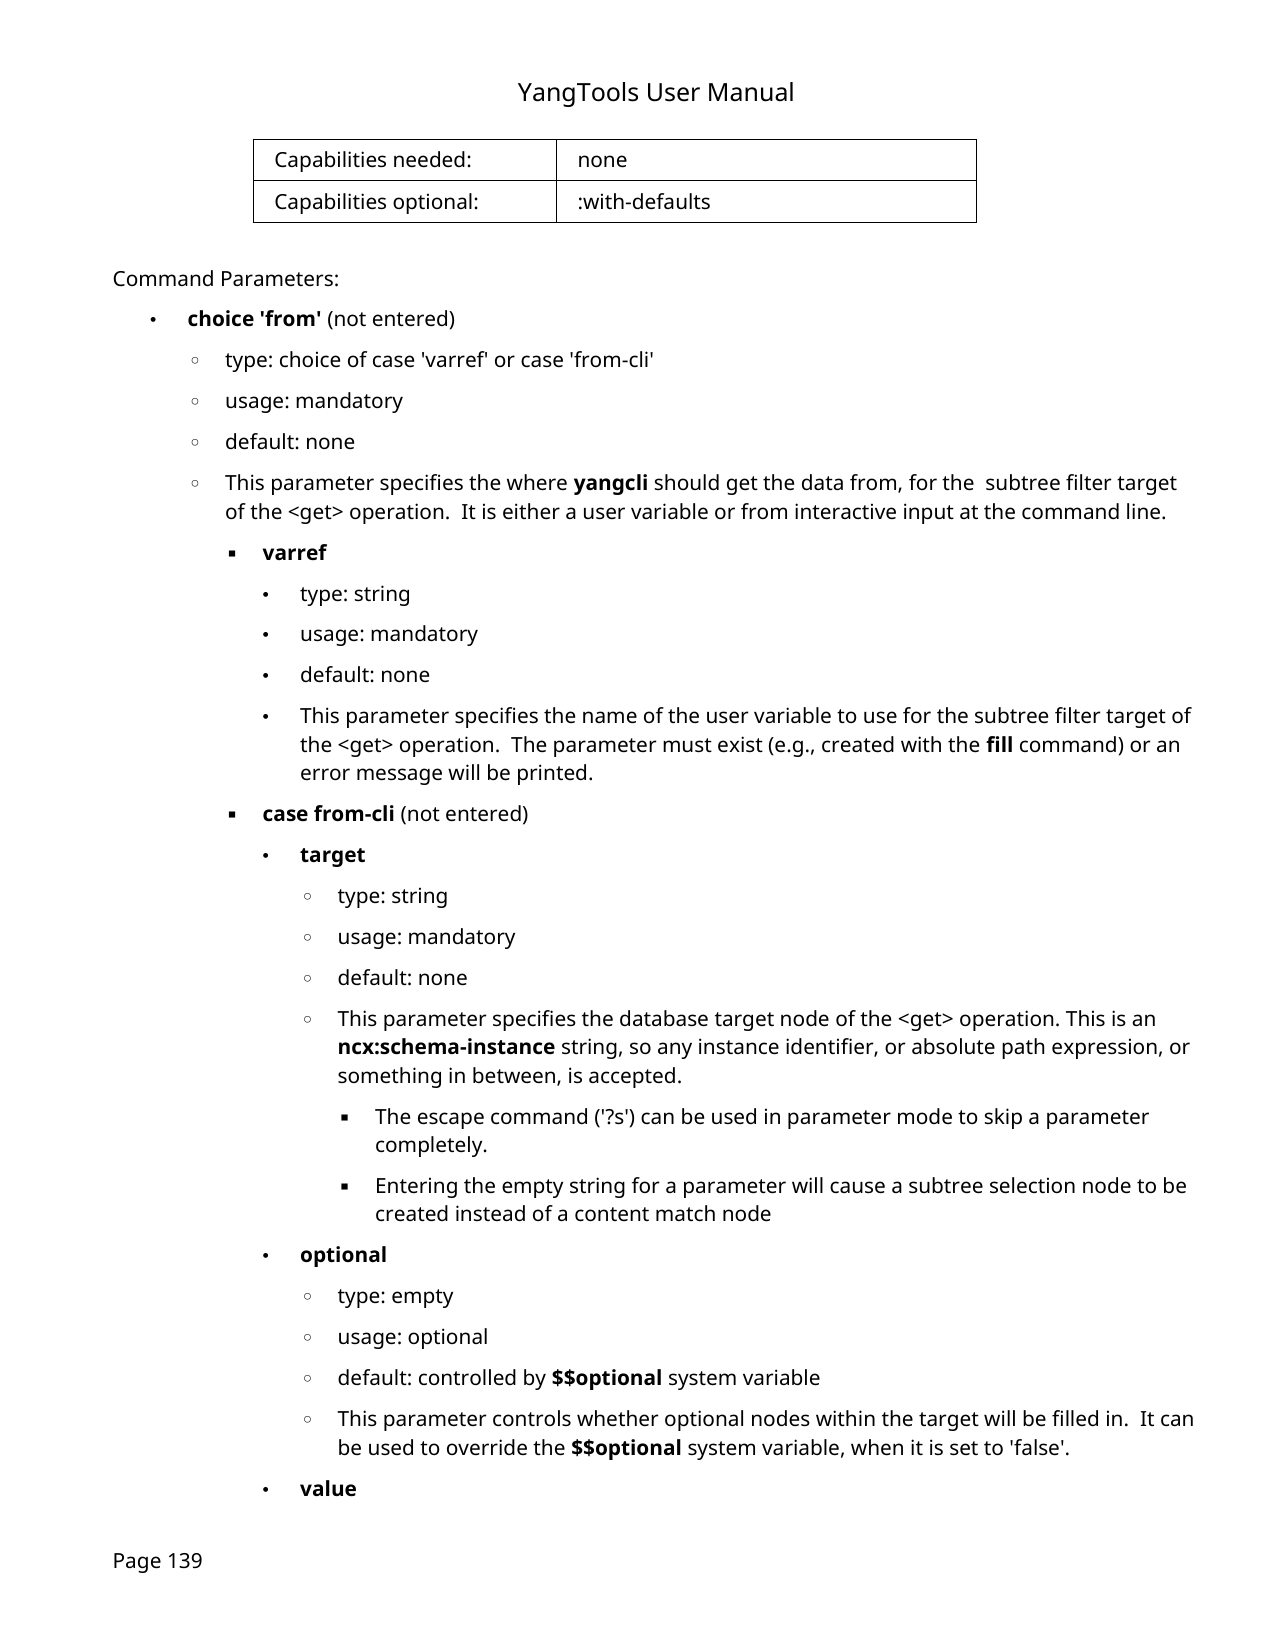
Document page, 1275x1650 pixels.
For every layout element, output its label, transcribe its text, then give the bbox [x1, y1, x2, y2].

table_cell none [557, 140, 976, 180]
list default: none [300, 963, 1200, 991]
list usage: mandatory [262, 619, 1200, 648]
list Entering the empty string for a parameter will cause a subtree selection node to be created instead of a content match node [337, 1171, 1200, 1228]
list usage: mandatory [187, 386, 1200, 415]
list target [262, 840, 1200, 869]
list value [262, 1474, 1200, 1502]
list type: string [262, 579, 1200, 607]
list choice 'from' (not entered) [150, 304, 1200, 333]
list usage: mandatory [300, 922, 1200, 951]
table_cell :with-defaults [557, 181, 976, 222]
list varref [225, 538, 1200, 566]
list default: none [262, 661, 1200, 689]
list usage: optional [300, 1322, 1200, 1351]
table_cell Capabilities optional: [254, 181, 556, 222]
list This parameter specifies the database target node of the <get> operation. This is an ncx:schema-instance string, so any instance identifier, or absolute path expression, or something in between, is accepted. [300, 1004, 1200, 1089]
list type: choice of case 'varref' or case 'from-cli' [187, 346, 1200, 374]
list default: none [187, 427, 1200, 456]
table_cell Capabilities needed: [254, 140, 556, 180]
list This parameter specifies the name of the user variable to use for the subtree filter target of the <get> operation. The parameter must exist (e.g., created with the fill command) or an error message will be printed. [262, 701, 1200, 787]
list The escape command ('?s') can be used in parameter mode to skip a parameter completely. [337, 1102, 1200, 1159]
list type: string [300, 881, 1200, 909]
text Command Parameters: [112, 264, 1200, 292]
list optional [262, 1241, 1200, 1269]
list type: empty [300, 1281, 1200, 1310]
list This parameter controls whether optional nodes within the target will be filled in. It can be used to override the $$optional system variable, when it is set to 'false'. [300, 1404, 1200, 1461]
list default: controlled by $$optional system variable [300, 1363, 1200, 1392]
list case from-cli (not entered) [225, 799, 1200, 828]
list This parameter specifies the where yangcli should get the data from, for the subtree filter target of the <get> operation. It is either a user variable or from interactive input at the command line. [187, 468, 1200, 525]
